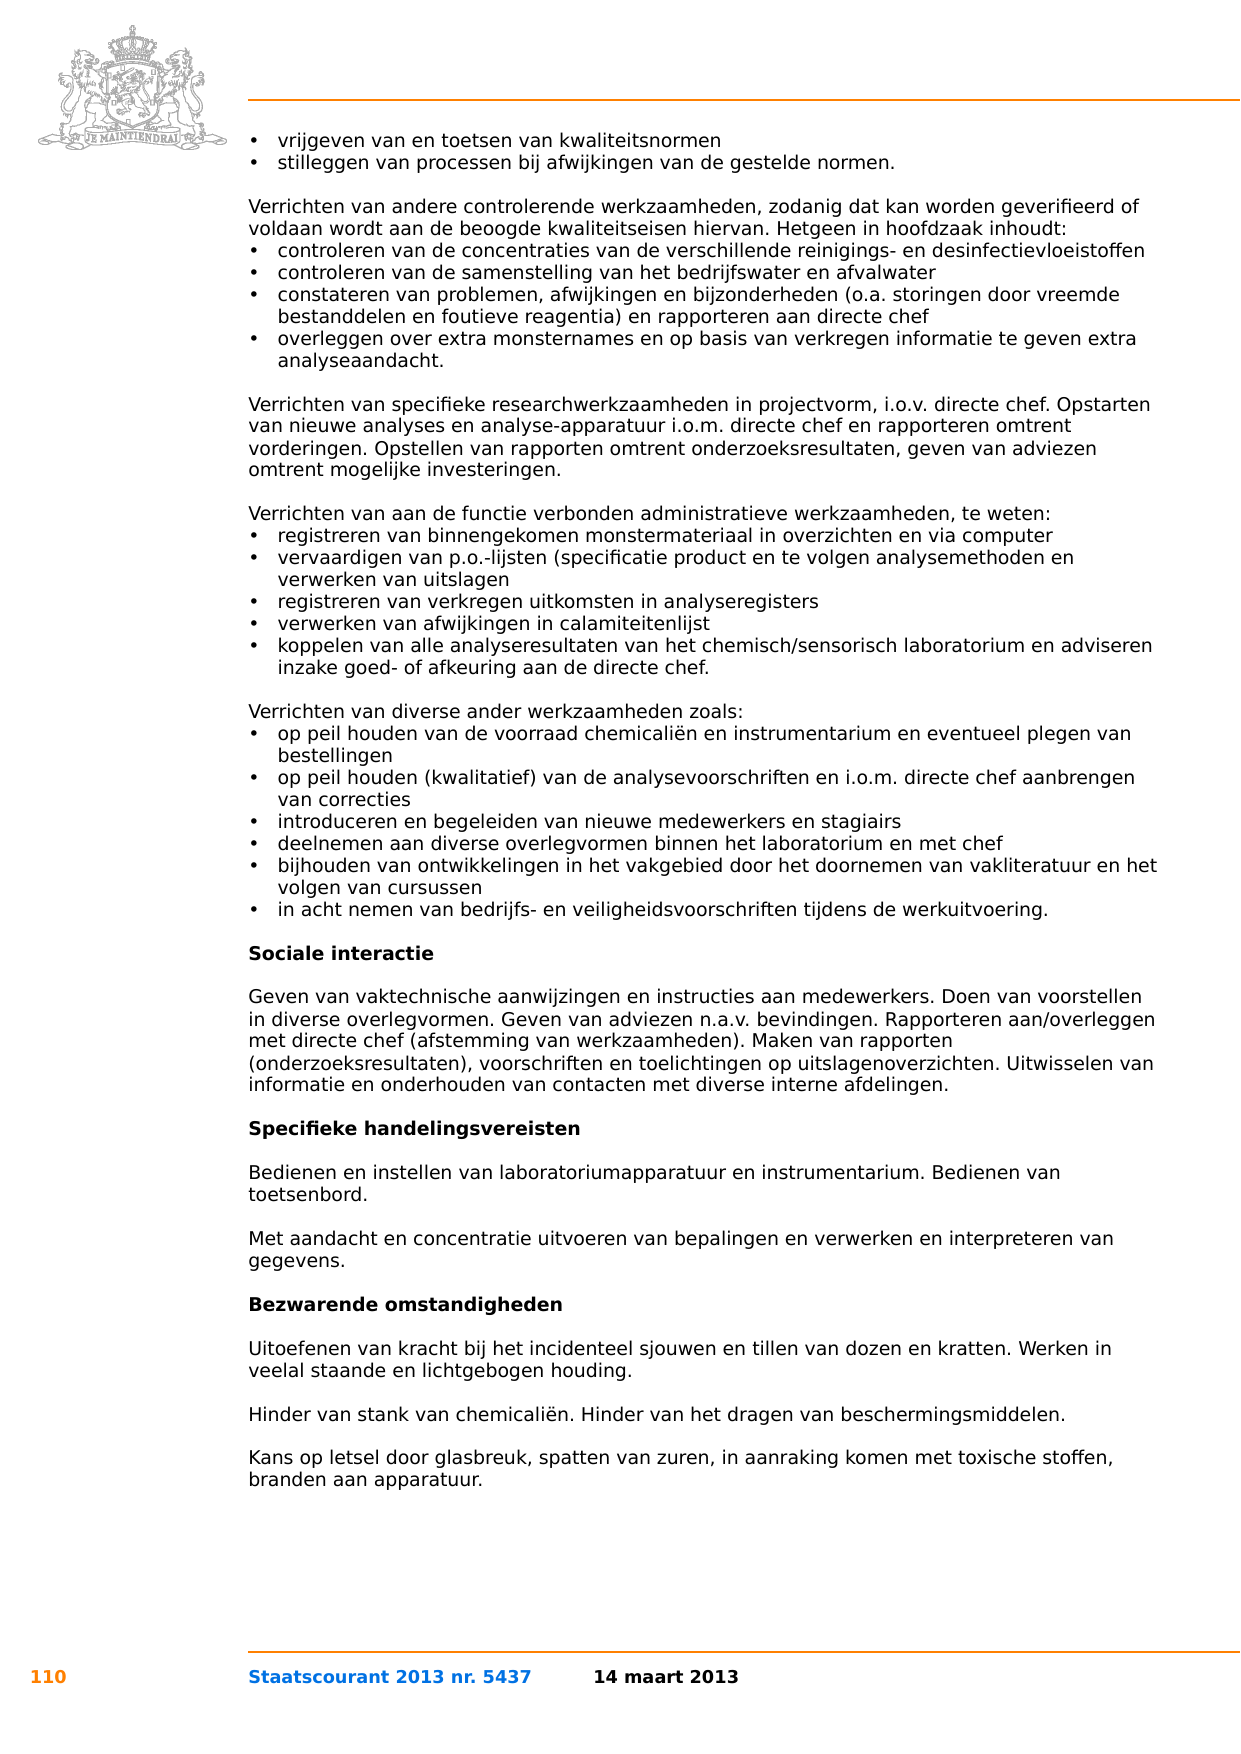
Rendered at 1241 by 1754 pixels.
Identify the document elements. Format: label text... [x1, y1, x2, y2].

text • stilleggen van processen bij afwijkingen van de gestelde normen. [248, 152, 1163, 174]
text • op peil houden (kwalitatief) van de analysevoorschriften en i.o.m. directe chef aanbrengen van correcties [248, 767, 1163, 811]
text • op peil houden van de voorraad chemicaliën en instrumentarium en eventueel plegen van bestellingen [248, 723, 1163, 767]
text • constateren van problemen, afwijkingen en bijzonderheden (o.a. storingen door vreemde bestanddelen en foutieve reagentia) en rapporteren aan directe chef [248, 284, 1163, 328]
text • introduceren en begeleiden van nieuwe medewerkers en stagiairs [248, 811, 1163, 833]
text Uitoefenen van kracht bij het incidenteel sjouwen en tillen van dozen en kratten. Werken in veelal staande en lichtgebogen houding. [248, 1338, 1163, 1382]
text • vrijgeven van en toetsen van kwaliteitsnormen [248, 130, 1163, 152]
subtitle Sociale interactie [248, 943, 1163, 964]
text Kans op letsel door glasbreuk, spatten van zuren, in aanraking komen met toxische stoffen, branden aan apparatuur. [248, 1447, 1163, 1491]
text • in acht nemen van bedrijfs- en veiligheidsvoorschriften tijdens de werkuitvoering. [248, 899, 1163, 921]
text • controleren van de samenstelling van het bedrijfswater en afvalwater [248, 262, 1163, 284]
text • verwerken van afwijkingen in calamiteitenlijst [248, 613, 1163, 635]
text Geven van vaktechnische aanwijzingen en instructies aan medewerkers. Doen van voorstellen in diverse overlegvormen. Geven van adviezen n.a.v. bevindingen. Rapporteren aan/overleggen met directe chef (afstemming van werkzaamheden). Maken van rapporten (onderzoeksresultaten), voorschriften en toelichtingen op uitslagenoverzichten. Uitwisselen van informatie en onderhouden van contacten met diverse interne afdelingen. [248, 986, 1163, 1096]
text • koppelen van alle analyseresultaten van het chemisch/sensorisch laboratorium en adviseren inzake goed- of afkeuring aan de directe chef. [248, 635, 1163, 679]
subtitle Bezwarende omstandigheden [248, 1294, 1163, 1316]
text Verrichten van specifieke researchwerkzaamheden in projectvorm, i.o.v. directe chef. Opstarten van nieuwe analyses en analyse-apparatuur i.o.m. directe chef en rapporteren omtrent vorderingen. Opstellen van rapporten omtrent onderzoeksresultaten, geven van adviezen omtrent mogelijke investeringen. [248, 393, 1163, 481]
text • controleren van de concentraties van de verschillende reinigings- en desinfectievloeistoffen [248, 240, 1163, 262]
text Verrichten van andere controlerende werkzaamheden, zodanig dat kan worden geverifieerd of voldaan wordt aan de beoogde kwaliteitseisen hiervan. Hetgeen in hoofdzaak inhoudt: [248, 196, 1163, 240]
picture [38, 25, 227, 150]
text • bijhouden van ontwikkelingen in het vakgebied door het doornemen van vakliteratuur en het volgen van cursussen [248, 855, 1163, 899]
text Verrichten van aan de functie verbonden administratieve werkzaamheden, te weten: [248, 503, 1163, 525]
text • overleggen over extra monsternames en op basis van verkregen informatie te geven extra analyseaandacht. [248, 328, 1163, 372]
text • registreren van verkregen uitkomsten in analyseregisters [248, 591, 1163, 613]
text • registreren van binnengekomen monstermateriaal in overzichten en via computer [248, 525, 1163, 547]
text Hinder van stank van chemicaliën. Hinder van het dragen van beschermingsmiddelen. [248, 1403, 1163, 1425]
text • deelnemen aan diverse overlegvormen binnen het laboratorium en met chef [248, 833, 1163, 855]
text Verrichten van diverse ander werkzaamheden zoals: [248, 701, 1163, 723]
text Bedienen en instellen van laboratoriumapparatuur en instrumentarium. Bedienen van toetsenbord. [248, 1162, 1163, 1206]
text Met aandacht en concentratie uitvoeren van bepalingen en verwerken en interpreteren van gegevens. [248, 1228, 1163, 1272]
text • vervaardigen van p.o.-lijsten (specificatie product en te volgen analysemethoden en verwerken van uitslagen [248, 547, 1163, 591]
subtitle Specifieke handelingsvereisten [248, 1118, 1163, 1140]
